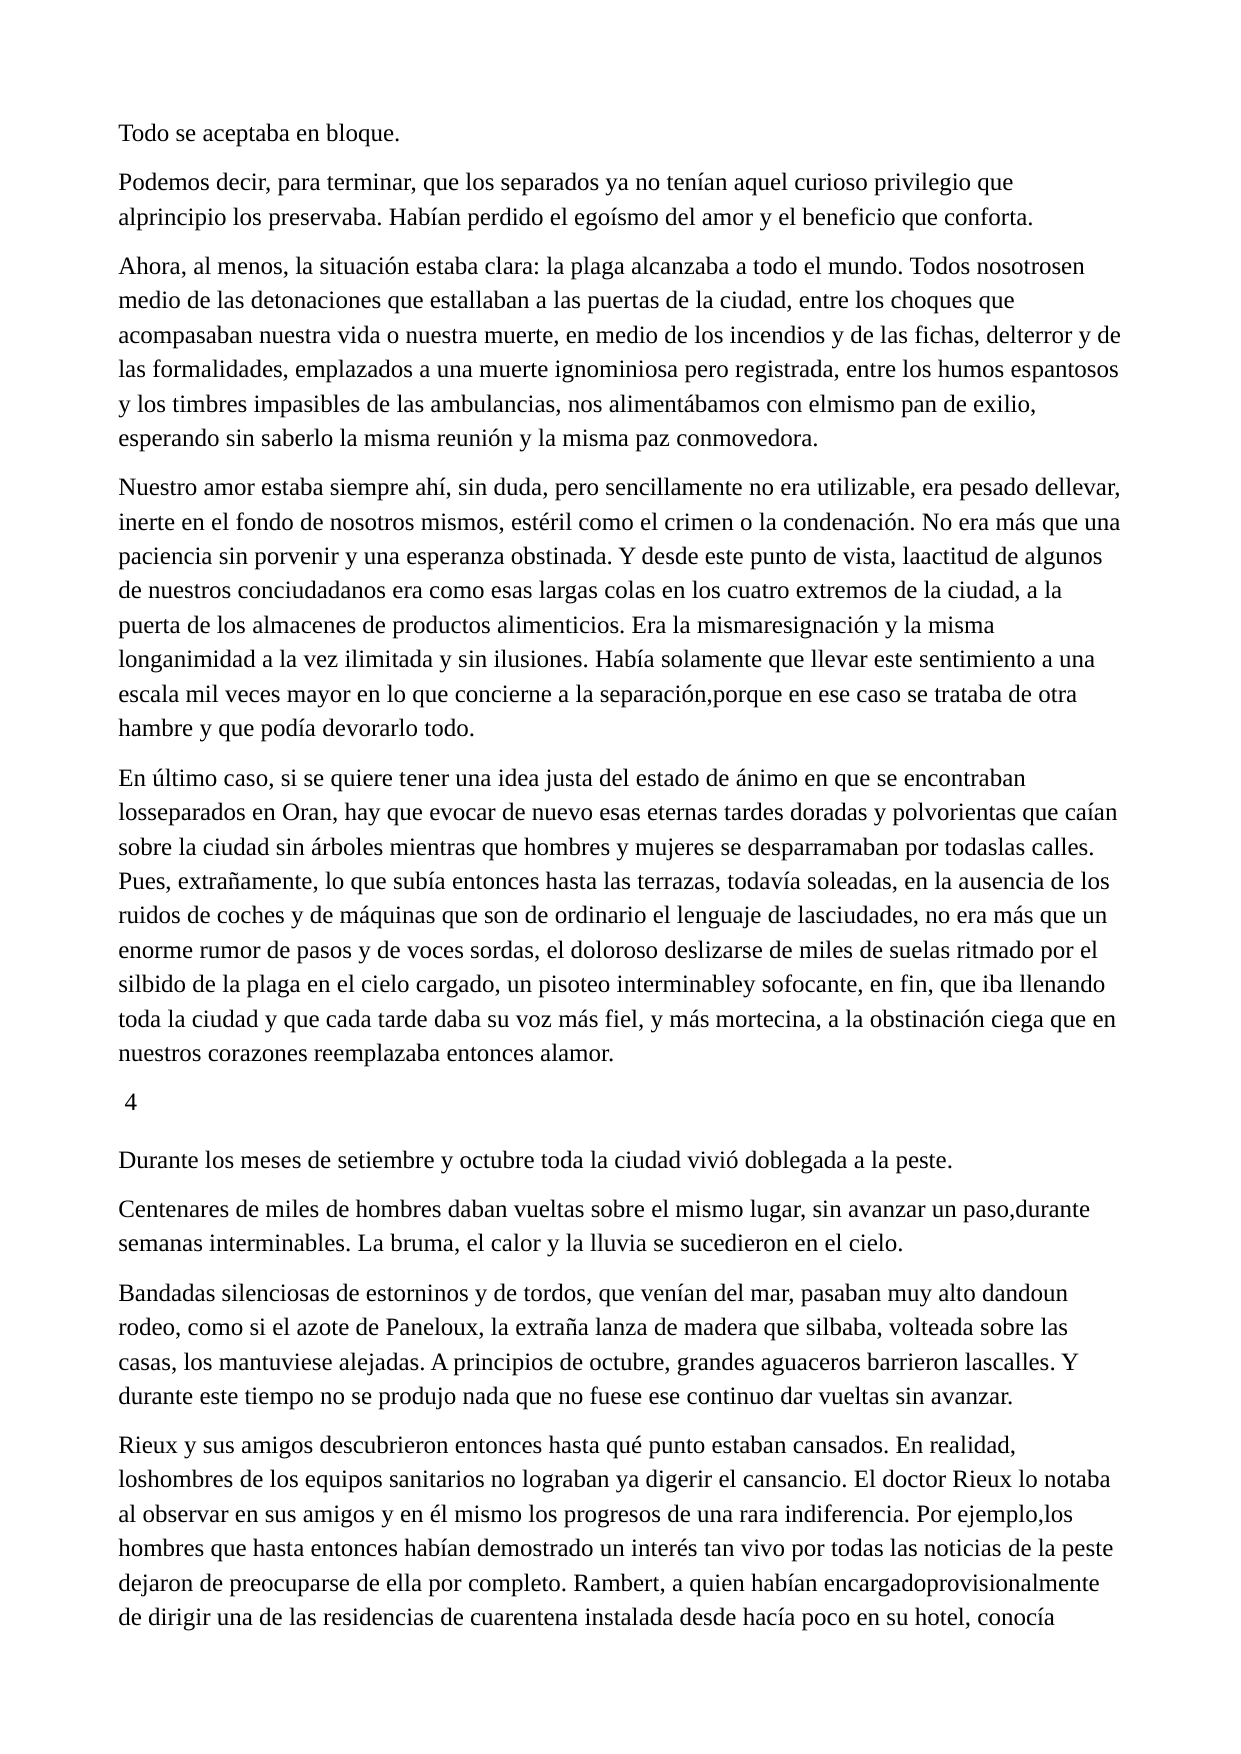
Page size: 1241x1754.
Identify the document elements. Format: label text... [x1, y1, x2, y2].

text 4 [118, 1087, 1122, 1116]
text Todo se aceptaba en bloque. [118, 118, 1122, 147]
text En último caso, si se quiere tener una idea justa del estado de ánimo en que se encontraban losseparados en Oran, hay que evocar de nuevo esas eternas tardes doradas y polvorientas que caían sobre la ciudad sin árboles mientras que hombres y mujeres se desparramaban por todaslas calles. Pues, extrañamente, lo que subía entonces hasta las terrazas, todavía soleadas, en la ausencia de los ruidos de coches y de máquinas que son de ordinario el lenguaje de lasciudades, no era más que un enorme rumor de pasos y de voces sordas, el doloroso deslizarse de miles de suelas ritmado por el silbido de la plaga en el cielo cargado, un pisoteo interminabley sofocante, en fin, que iba llenando toda la ciudad y que cada tarde daba su voz más fiel, y más mortecina, a la obstinación ciega que en nuestros corazones reemplazaba entonces alamor. [118, 763, 1122, 1067]
text Bandadas silenciosas de estorninos y de tordos, que venían del mar, pasaban muy alto dandoun rodeo, como si el azote de Paneloux, la extraña lanza de madera que silbaba, volteada sobre las casas, los mantuviese alejadas. A principios de octubre, grandes aguaceros barrieron lascalles. Y durante este tiempo no se produjo nada que no fuese ese continuo dar vueltas sin avanzar. [118, 1278, 1122, 1410]
text Rieux y sus amigos descubrieron entonces hasta qué punto estaban cansados. En realidad, loshombres de los equipos sanitarios no lograban ya digerir el cansancio. El doctor Rieux lo notaba al observar en sus amigos y en él mismo los progresos de una rara indiferencia. Por ejemplo,los hombres que hasta entonces habían demostrado un interés tan vivo por todas las noticias de la peste dejaron de preocuparse de ella por completo. Rambert, a quien habían encargadoprovisionalmente de dirigir una de las residencias de cuarentena instalada desde hacía poco en su hotel, conocía [118, 1430, 1122, 1631]
text Nuestro amor estaba siempre ahí, sin duda, pero sencillamente no era utilizable, era pesado dellevar, inerte en el fondo de nosotros mismos, estéril como el crimen o la condenación. No era más que una paciencia sin porvenir y una esperanza obstinada. Y desde este punto de vista, laactitud de algunos de nuestros conciudadanos era como esas largas colas en los cuatro extremos de la ciudad, a la puerta de los almacenes de productos alimenticios. Era la mismaresignación y la misma longanimidad a la vez ilimitada y sin ilusiones. Había solamente que llevar este sentimiento a una escala mil veces mayor en lo que concierne a la separación,porque en ese caso se trataba de otra hambre y que podía devorarlo todo. [118, 472, 1122, 742]
text Centenares de miles de hombres daban vueltas sobre el mismo lugar, sin avanzar un paso,durante semanas interminables. La bruma, el calor y la lluvia se sucedieron en el cielo. [118, 1194, 1122, 1257]
text Durante los meses de setiembre y octubre toda la ciudad vivió doblegada a la peste. [118, 1145, 1122, 1174]
text Podemos decir, para terminar, que los separados ya no tenían aquel curioso privilegio que alprincipio los preservaba. Habían perdido el egoísmo del amor y el beneficio que conforta. [118, 167, 1122, 230]
text Ahora, al menos, la situación estaba clara: la plaga alcanzaba a todo el mundo. Todos nosotrosen medio de las detonaciones que estallaban a las puertas de la ciudad, entre los choques que acompasaban nuestra vida o nuestra muerte, en medio de los incendios y de las fichas, delterror y de las formalidades, emplazados a una muerte ignominiosa pero registrada, entre los humos espantosos y los timbres impasibles de las ambulancias, nos alimentábamos con elmismo pan de exilio, esperando sin saberlo la misma reunión y la misma paz conmovedora. [118, 251, 1122, 452]
